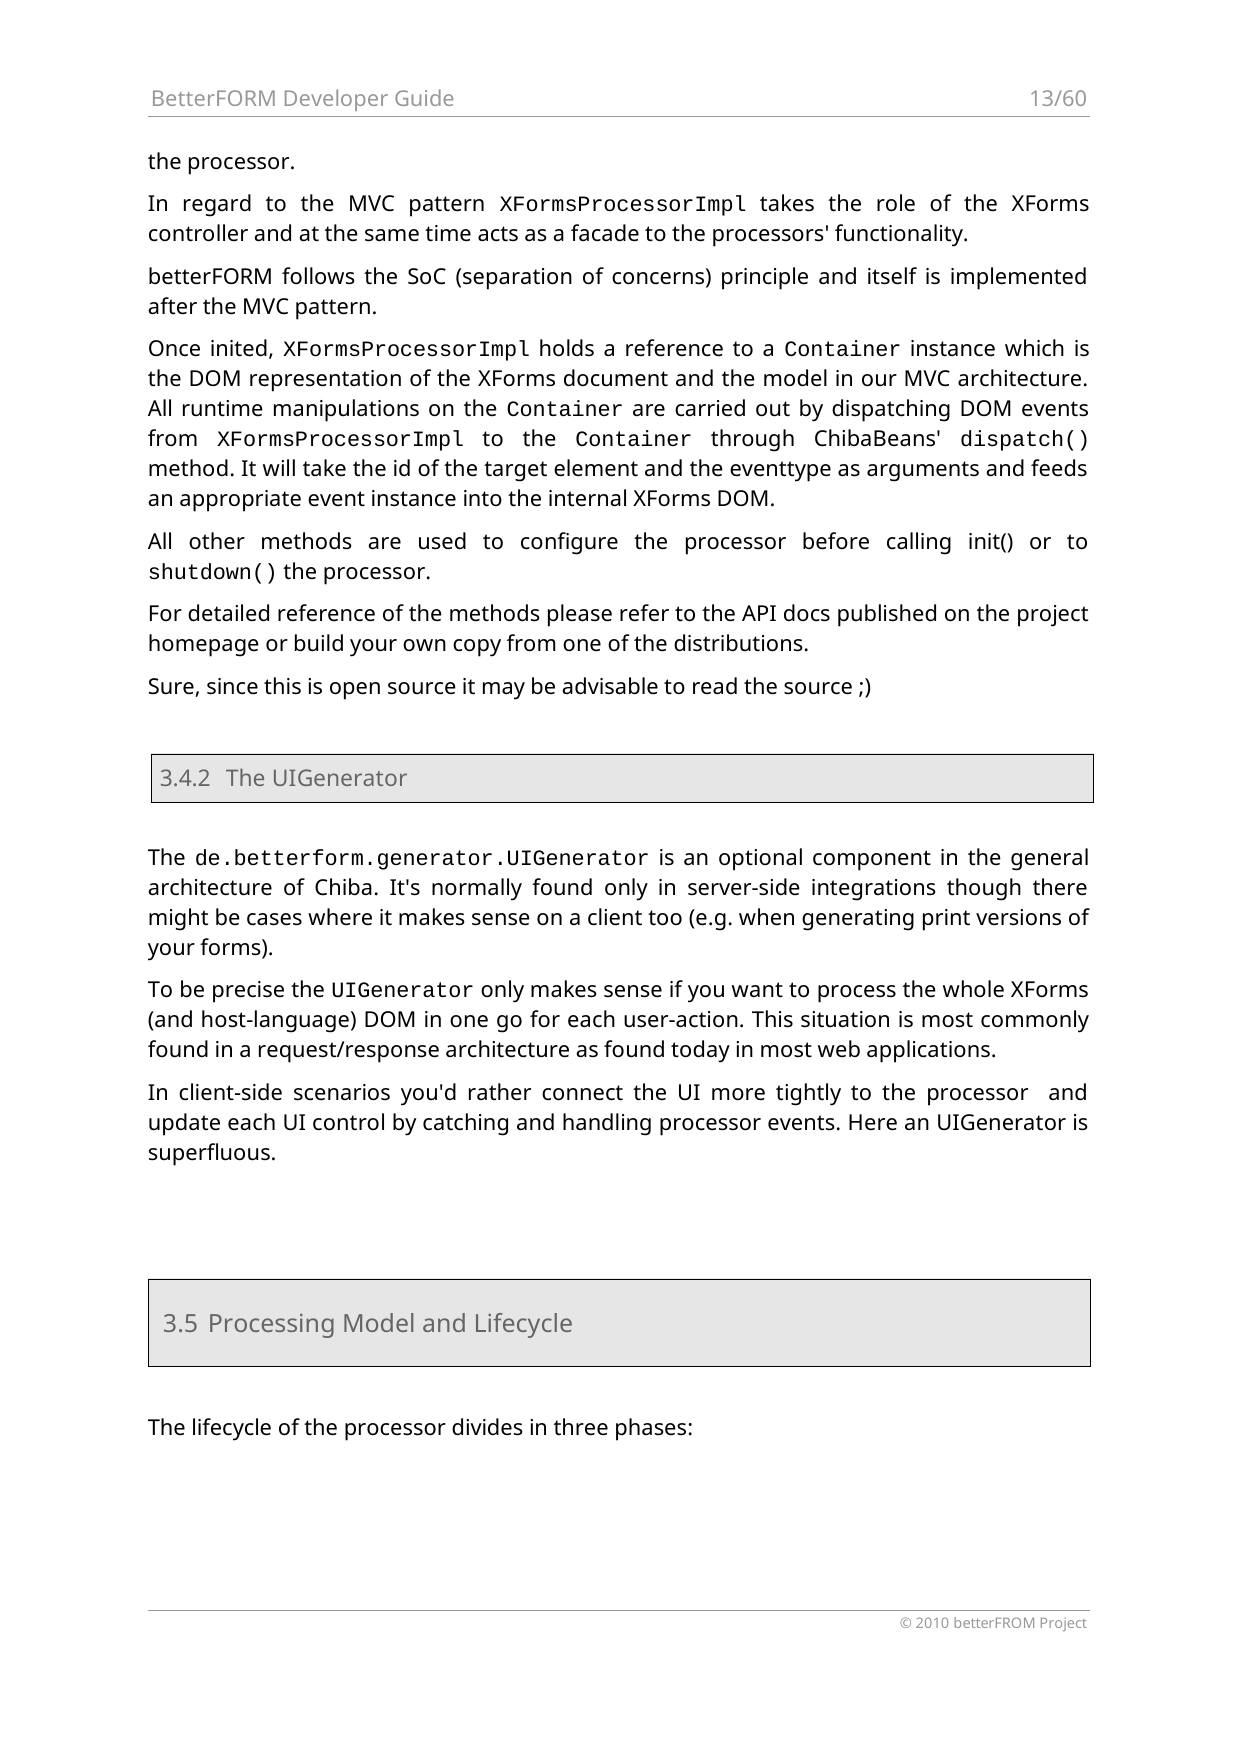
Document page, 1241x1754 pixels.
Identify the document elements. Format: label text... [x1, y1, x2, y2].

text Once inited, XFormsProcessorImpl holds a reference to a Container instance which is the DOM representation of the XForms document and the model in our MVC architecture. All runtime manipulations on the Container are carried out by dispatching DOM events from XFormsProcessorImpl to the Container through ChibaBeans' dispatch() method. It will take the id of the target element and the eventtype as arguments and feeds an appropriate event instance into the internal XForms DOM. [148, 333, 1090, 513]
text For detailed reference of the methods please refer to the API docs published on the project homepage or build your own copy from one of the distributions. [148, 598, 1090, 658]
text To be precise the UIGenerator only makes sense if you want to process the whole XForms (and host-language) DOM in one go for each user-action. This situation is most commonly found in a request/response architecture as found today in most web applications. [148, 974, 1090, 1064]
text Sure, since this is open source it may be advisable to read the source ;) [148, 671, 1090, 701]
text The de.betterform.generator.UIGenerator is an optional component in the general architecture of Chiba. It's normally found only in server-side integrations though there might be cases where it makes sense on a client too (e.g. when generating print versions of your forms). [148, 842, 1090, 962]
text The lifecycle of the processor divides in three phases: [148, 1412, 1090, 1442]
text betterFORM follows the SoC (separation of concerns) principle and itself is implemented after the MVC pattern. [148, 261, 1090, 321]
text In client-side scenarios you'd rather connect the UI more tightly to the processor and update each UI control by catching and handling processor events. Here an UIGenerator is superfluous. [148, 1077, 1090, 1167]
text All other methods are used to configure the processor before calling init() or to shutdown() the processor. [148, 526, 1090, 586]
subtitle Processing Model and Lifecycle [149, 1280, 1090, 1366]
text the processor. [148, 146, 1090, 176]
text In regard to the MVC pattern XFormsProcessorImpl takes the role of the XForms controller and at the same time acts as a facade to the processors' functionality. [148, 188, 1090, 248]
subtitle The UIGenerator [152, 755, 1093, 802]
